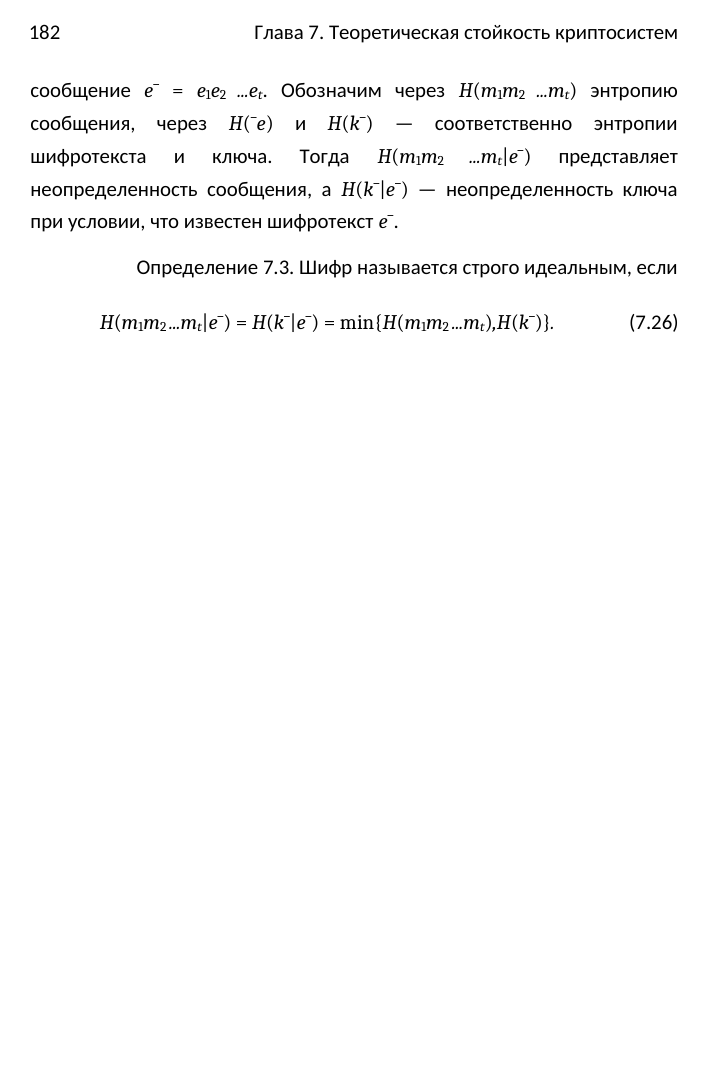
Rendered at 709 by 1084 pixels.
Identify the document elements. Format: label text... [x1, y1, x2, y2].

text Определение 7.3. Шифр называется строго идеальным, если [29, 254, 678, 279]
text сообщение e¯ = e1e2 ...et. Обозначим через H(m1m2 ...mt) энтропию сообщения, через H(¯e) и H(k¯) — соответственно энтропии шифротекста и ключа. Тогда H(m1m2 ...mt|e¯) представляет неопределенность сообщения, а H(k¯|e¯) — неопределенность ключа при условии, что известен шифротекст e¯. [30, 78, 678, 234]
text H(m1m2 ...mt|e¯) = H(k¯|e¯) = min{H(m1m2 ...mt),H(k¯)}. (7.26) [29, 307, 680, 335]
